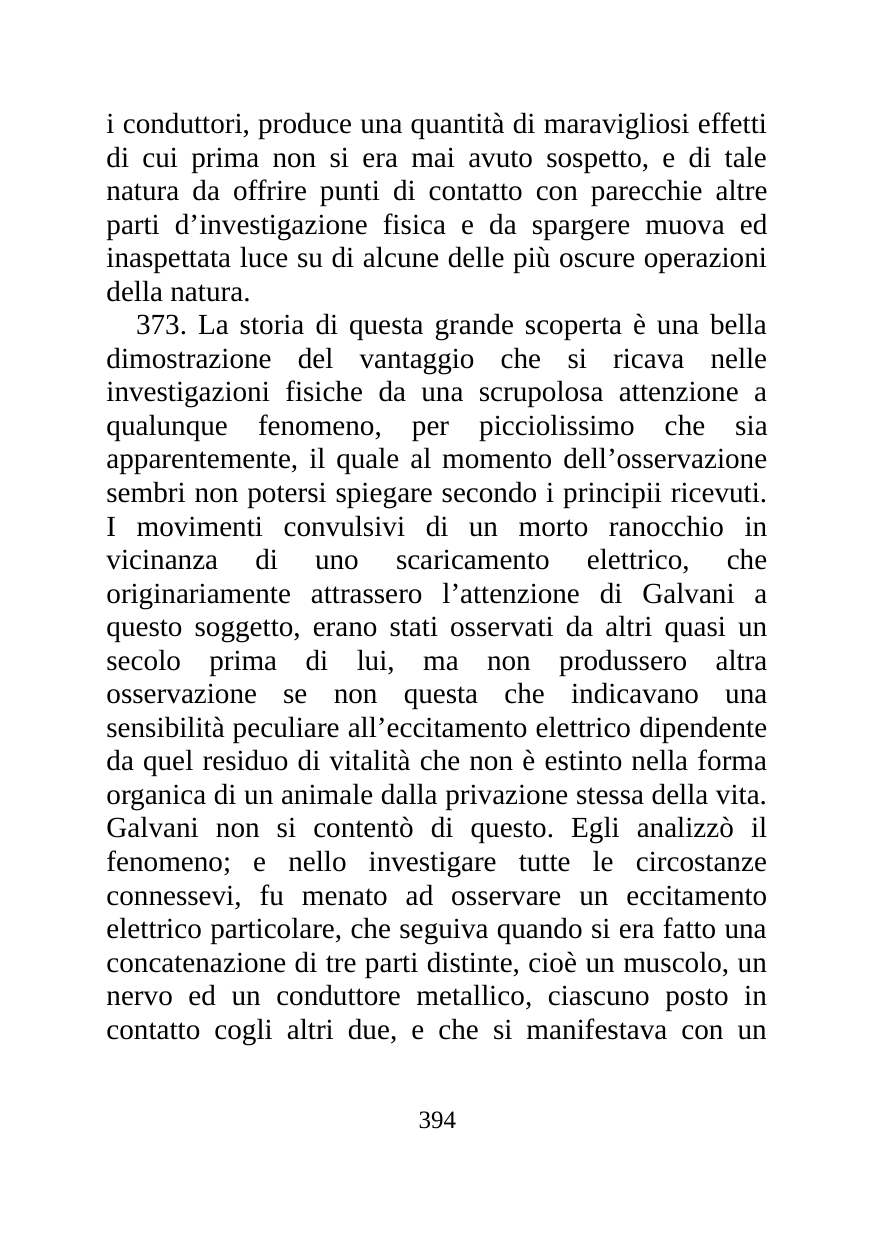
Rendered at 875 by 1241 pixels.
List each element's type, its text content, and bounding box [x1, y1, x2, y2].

text i conduttori, produce una quantità di maravigliosi effetti di cui prima non si era mai avuto sospetto, e di tale natura da offrire punti di contatto con parecchie altre parti d’investigazione fisica e da spargere muova ed inaspettata luce su di alcune delle più oscure operazioni della natura. [106, 106, 768, 307]
text 373. La storia di questa grande scoperta è una bella dimostrazione del vantaggio che si ricava nelle investigazioni fisiche da una scrupolosa attenzione a qualunque fenomeno, per picciolissimo che sia apparentemente, il quale al momento dell’osservazione sembri non potersi spiegare secondo i principii ricevuti. I movimenti convulsivi di un morto ranocchio in vicinanza di uno scaricamento elettrico, che originariamente attrassero l’attenzione di Galvani a questo soggetto, erano stati osservati da altri quasi un secolo prima di lui, ma non produssero altra osservazione se non questa che indicavano una sensibilità peculiare all’eccitamento elettrico dipendente da quel residuo di vitalità che non è estinto nella forma organica di un animale dalla privazione stessa della vita. Galvani non si contentò di questo. Egli analizzò il fenomeno; e nello investigare tutte le circostanze connessevi, fu menato ad osservare un eccitamento elettrico particolare, che seguiva quando si era fatto una concatenazione di tre parti distinte, cioè un muscolo, un nervo ed un conduttore metallico, ciascuno posto in contatto cogli altri due, e che si manifestava con un [106, 307, 768, 1045]
